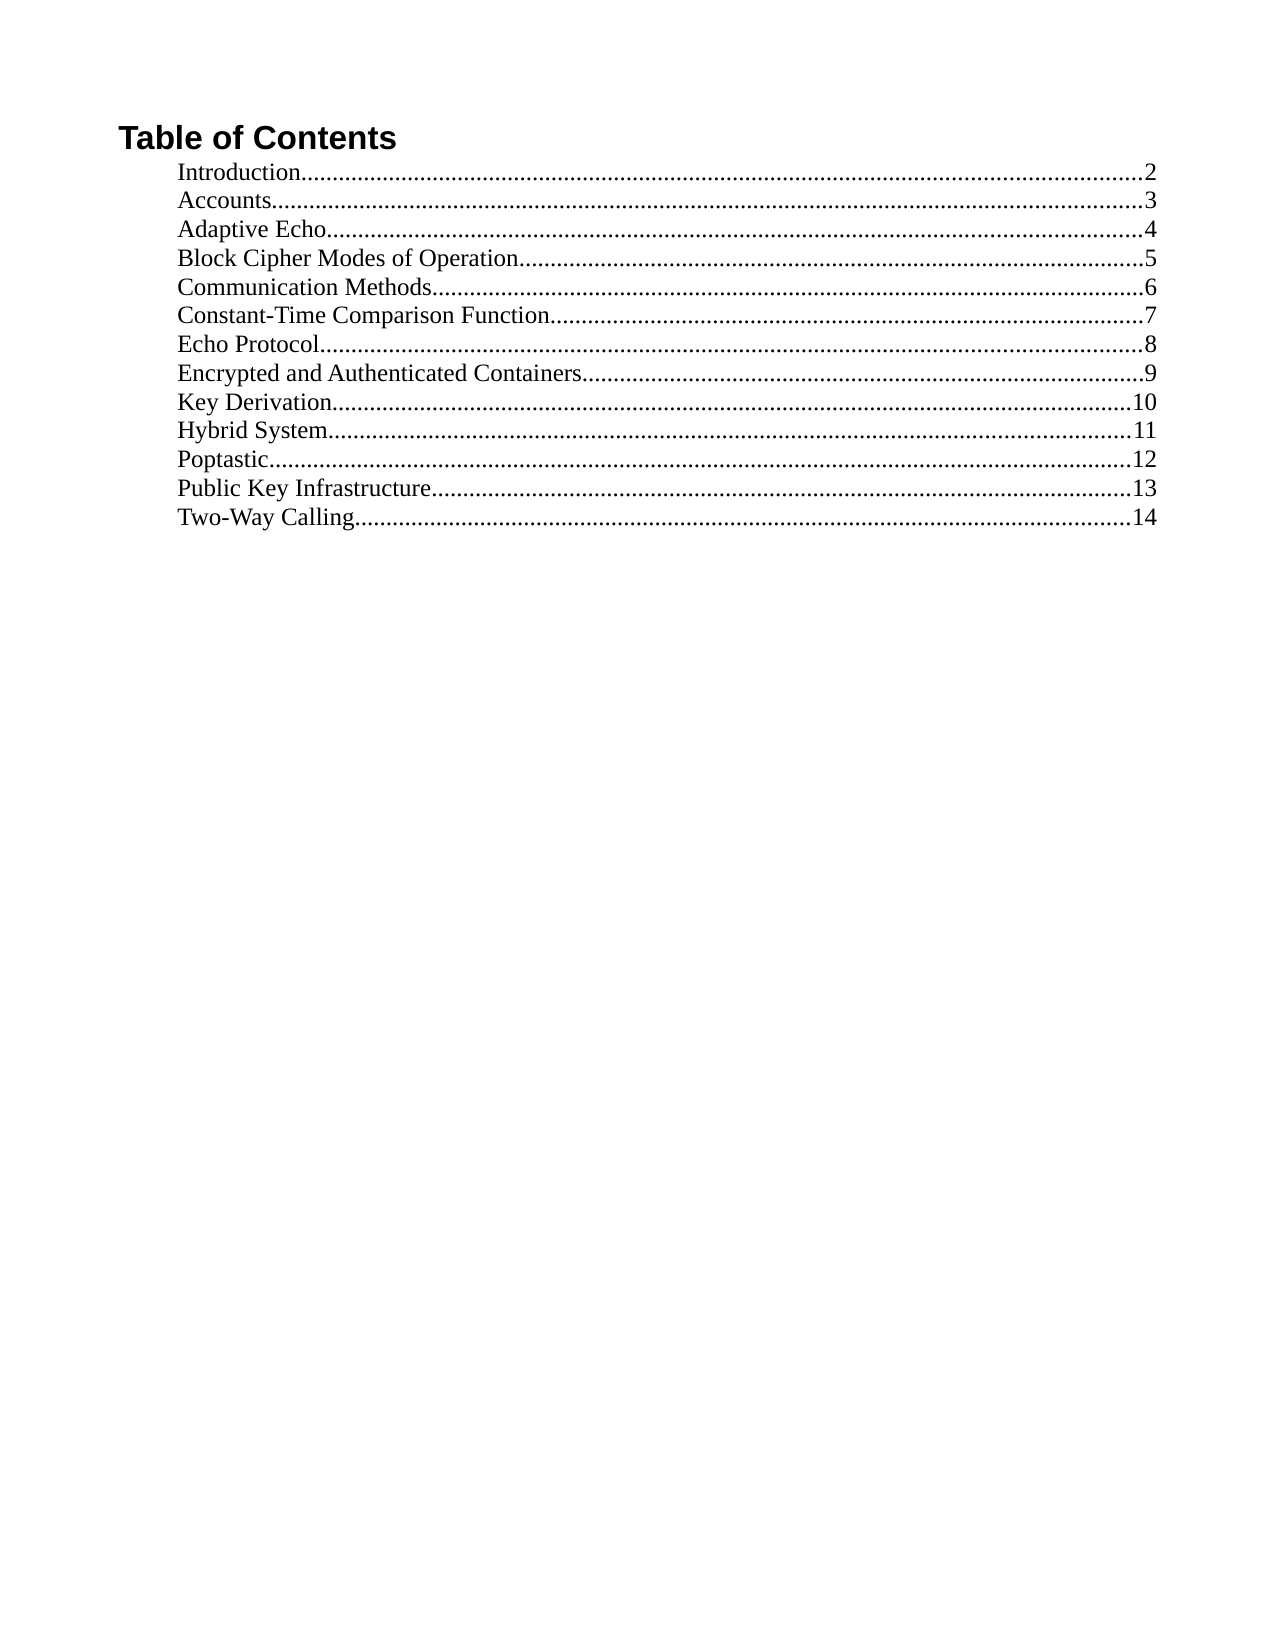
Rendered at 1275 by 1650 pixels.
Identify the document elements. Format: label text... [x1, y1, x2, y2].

text Encrypted and Authenticated Containers 9 [177, 358, 1157, 387]
text Key Derivation 10 [177, 387, 1157, 415]
text Accounts 3 [177, 185, 1157, 214]
text Block Cipher Modes of Operation 5 [177, 243, 1157, 272]
text Communication Methods 6 [177, 272, 1157, 300]
subtitle Table of Contents [118, 118, 1157, 157]
text Constant-Time Comparison Function 7 [177, 300, 1157, 329]
text Public Key Infrastructure 13 [177, 473, 1157, 502]
text Adaptive Echo 4 [177, 214, 1157, 243]
text Hybrid System 11 [177, 415, 1157, 444]
text Two-Way Calling 14 [177, 502, 1157, 530]
text Echo Protocol 8 [177, 329, 1157, 358]
text Poptastic 12 [177, 444, 1157, 473]
text Introduction 2 [177, 157, 1157, 185]
